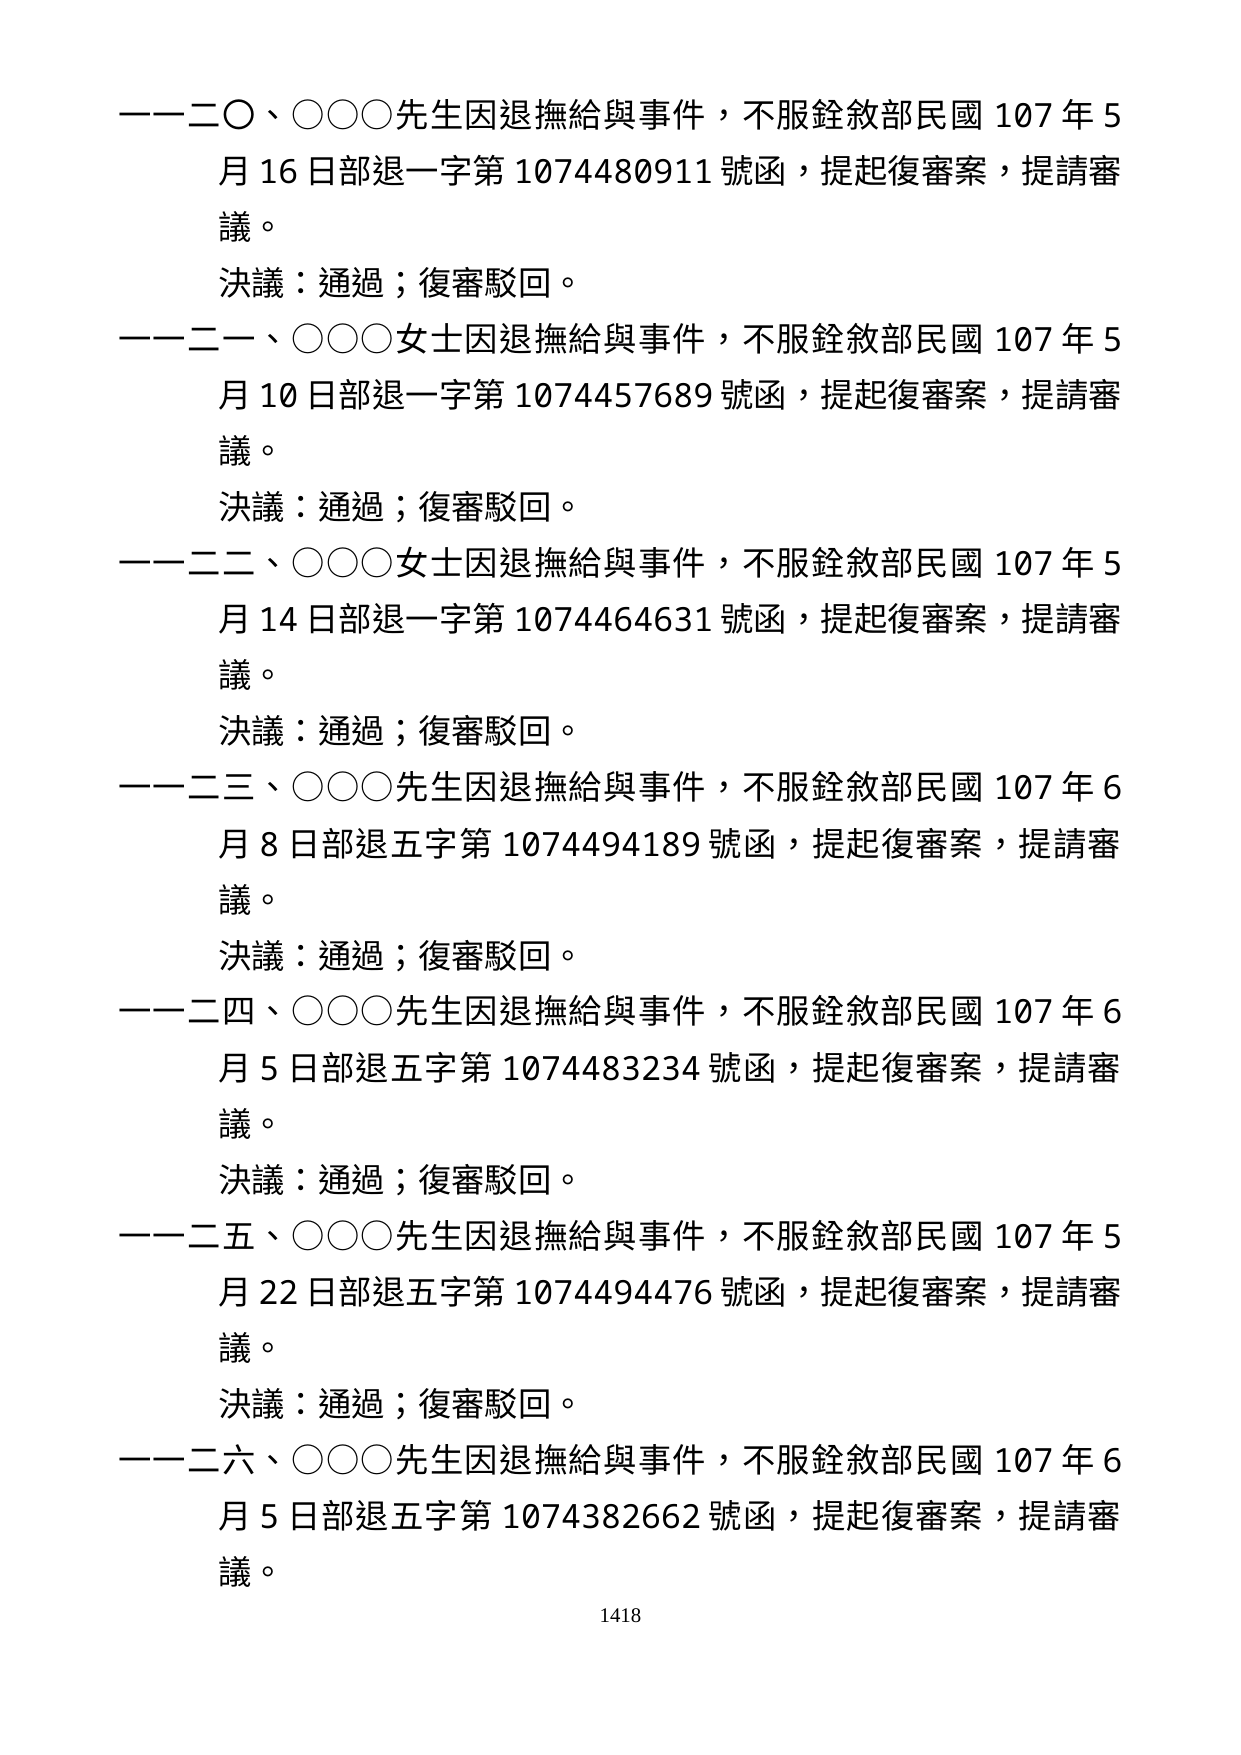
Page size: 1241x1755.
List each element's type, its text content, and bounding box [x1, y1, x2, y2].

text 一一二六、○○○先生因退撫給與事件，不服銓敘部民國107年6月5日部退五字第1074382662號函，提起復審案，提請審議。 [118, 1434, 1122, 1594]
text 一一二〇、○○○先生因退撫給與事件，不服銓敘部民國107年5月16日部退一字第1074480911號函，提起復審案，提請審議。 [118, 89, 1122, 249]
text 一一二四、○○○先生因退撫給與事件，不服銓敘部民國107年6月5日部退五字第1074483234號函，提起復審案，提請審議。 [118, 985, 1122, 1146]
text 決議：通過；復審駁回。 [218, 1153, 1122, 1202]
text 決議：通過；復審駁回。 [218, 257, 1122, 305]
text 一一二一、○○○女士因退撫給與事件，不服銓敘部民國107年5月10日部退一字第1074457689號函，提起復審案，提請審議。 [118, 313, 1122, 473]
text 決議：通過；復審駁回。 [218, 929, 1122, 978]
text 決議：通過；復審駁回。 [218, 481, 1122, 529]
text 決議：通過；復審駁回。 [218, 1378, 1122, 1426]
text 一一二五、○○○先生因退撫給與事件，不服銓敘部民國107年5月22日部退五字第1074494476號函，提起復審案，提請審議。 [118, 1209, 1122, 1370]
text 一一二二、○○○女士因退撫給與事件，不服銓敘部民國107年5月14日部退一字第1074464631號函，提起復審案，提請審議。 [118, 537, 1122, 697]
text 決議：通過；復審駁回。 [218, 705, 1122, 753]
text 一一二三、○○○先生因退撫給與事件，不服銓敘部民國107年6月8日部退五字第1074494189號函，提起復審案，提請審議。 [118, 761, 1122, 922]
